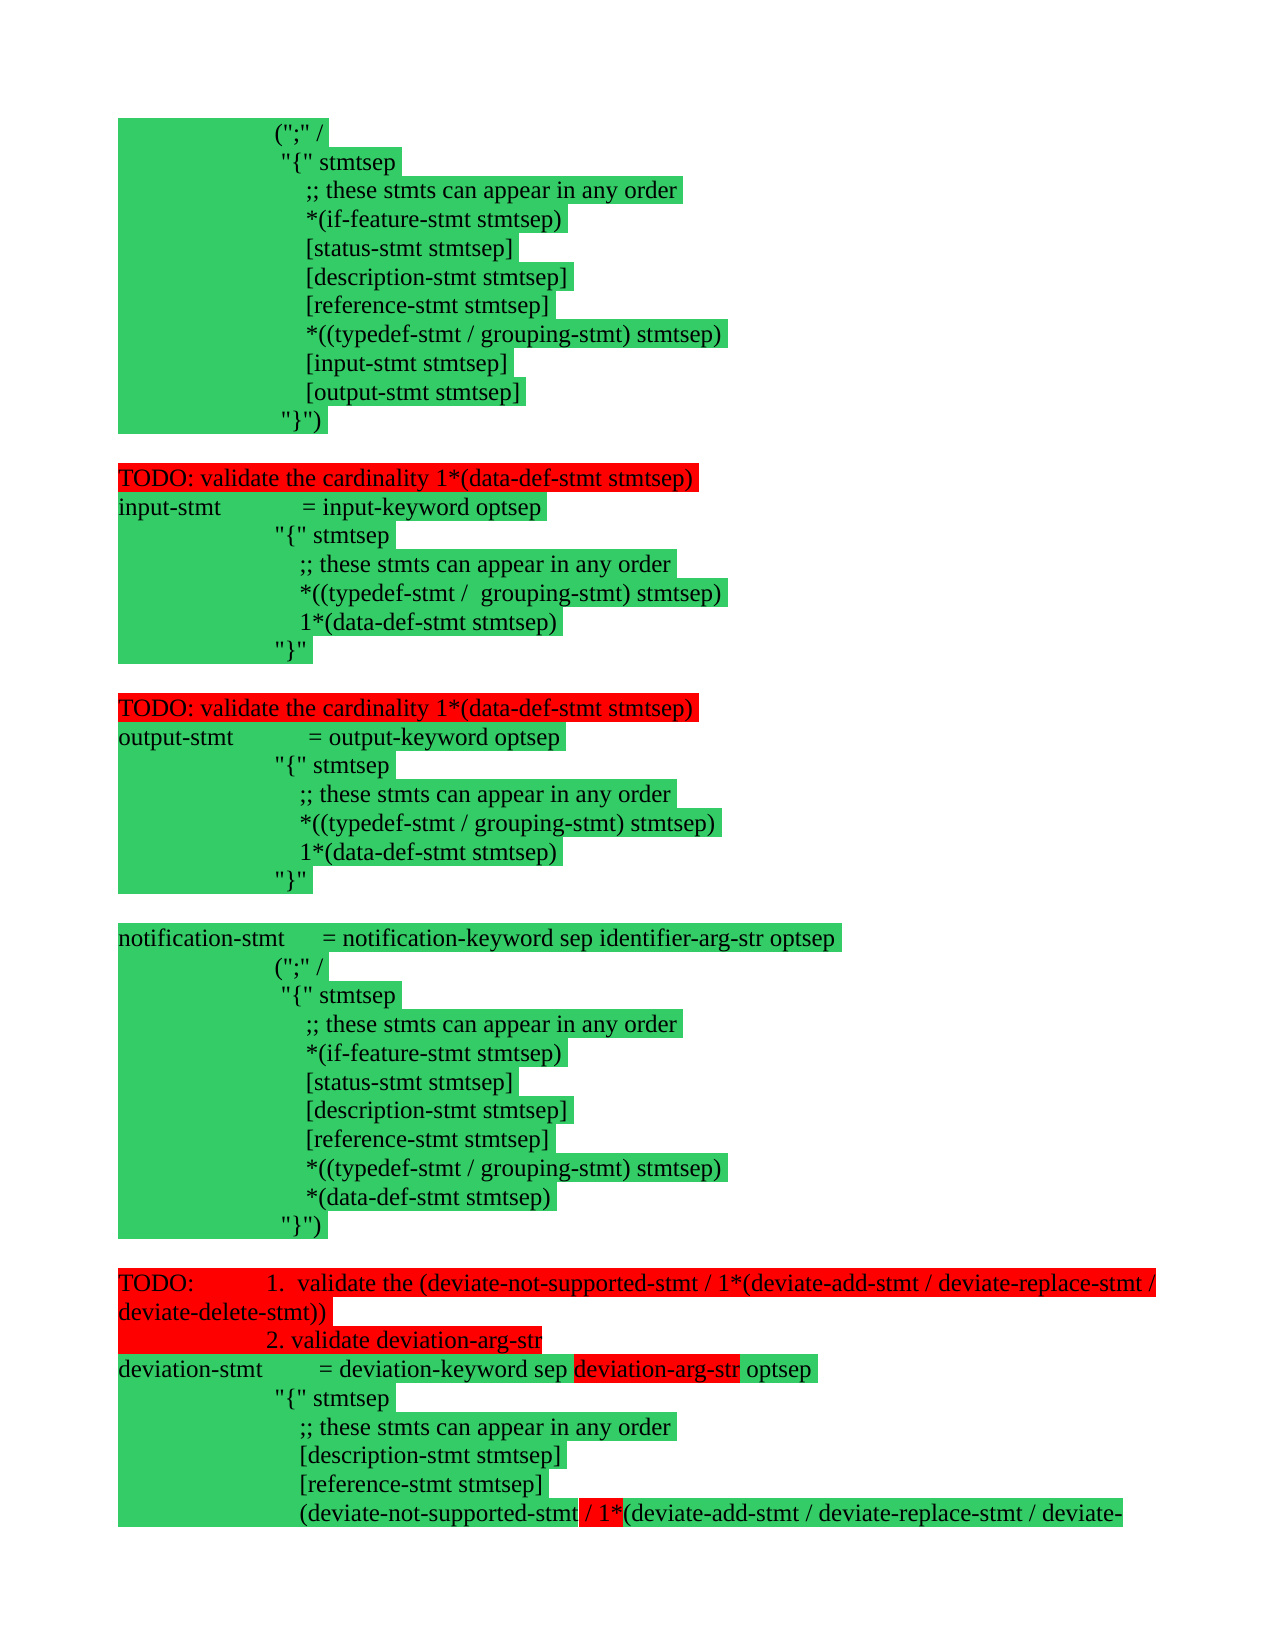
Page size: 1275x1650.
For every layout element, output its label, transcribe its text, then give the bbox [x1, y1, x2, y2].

text (";" / [118, 952, 1157, 981]
text "{" stmtsep [118, 521, 1157, 549]
text notification-stmt = notification-keyword sep identifier-arg-str optsep [118, 923, 1157, 952]
text [output-stmt stmtsep] [118, 377, 1157, 406]
text 1*(data-def-stmt stmtsep) [118, 837, 1157, 866]
text [reference-stmt stmtsep] [118, 1469, 1157, 1498]
text *((typedef-stmt / grouping-stmt) stmtsep) [118, 1153, 1157, 1182]
text *((typedef-stmt / grouping-stmt) stmtsep) [118, 578, 1157, 607]
text "}" [118, 866, 1157, 894]
text *((typedef-stmt / grouping-stmt) stmtsep) [118, 808, 1157, 837]
text 2. validate deviation-arg-str [118, 1326, 1157, 1354]
text *(data-def-stmt stmtsep) [118, 1182, 1157, 1211]
text [description-stmt stmtsep] [118, 262, 1157, 291]
text "}" [118, 636, 1157, 664]
text [description-stmt stmtsep] [118, 1096, 1157, 1124]
text ;; these stmts can appear in any order [118, 176, 1157, 204]
text "}") [118, 406, 1157, 434]
text *(if-feature-stmt stmtsep) [118, 204, 1157, 233]
text 1*(data-def-stmt stmtsep) [118, 607, 1157, 636]
text deviation-stmt = deviation-keyword sep deviation-arg-str optsep [118, 1354, 1157, 1383]
text output-stmt = output-keyword optsep [118, 722, 1157, 751]
text ;; these stmts can appear in any order [118, 779, 1157, 808]
text "{" stmtsep [118, 1383, 1157, 1412]
text ;; these stmts can appear in any order [118, 1009, 1157, 1038]
text [reference-stmt stmtsep] [118, 1124, 1157, 1153]
text TODO: validate the cardinality 1*(data-def-stmt stmtsep) [118, 463, 1157, 492]
text TODO: 1. validate the (deviate-not-supported-stmt / 1*(deviate-add-stmt / deviate-replace-stmt / deviate-delete-stmt)) [118, 1268, 1157, 1326]
text TODO: validate the cardinality 1*(data-def-stmt stmtsep) [118, 693, 1157, 722]
text input-stmt = input-keyword optsep [118, 492, 1157, 521]
text [status-stmt stmtsep] [118, 233, 1157, 262]
text "}") [118, 1211, 1157, 1239]
text (deviate-not-supported-stmt / 1*(deviate-add-stmt / deviate-replace-stmt / deviate- [118, 1498, 1157, 1527]
text "{" stmtsep [118, 751, 1157, 779]
text *((typedef-stmt / grouping-stmt) stmtsep) [118, 319, 1157, 348]
text *(if-feature-stmt stmtsep) [118, 1038, 1157, 1067]
text [description-stmt stmtsep] [118, 1441, 1157, 1469]
text [status-stmt stmtsep] [118, 1067, 1157, 1096]
text [input-stmt stmtsep] [118, 348, 1157, 377]
text (";" / [118, 118, 1157, 147]
text ;; these stmts can appear in any order [118, 1412, 1157, 1441]
text ;; these stmts can appear in any order [118, 549, 1157, 578]
text "{" stmtsep [118, 981, 1157, 1009]
text "{" stmtsep [118, 147, 1157, 176]
text [reference-stmt stmtsep] [118, 291, 1157, 319]
